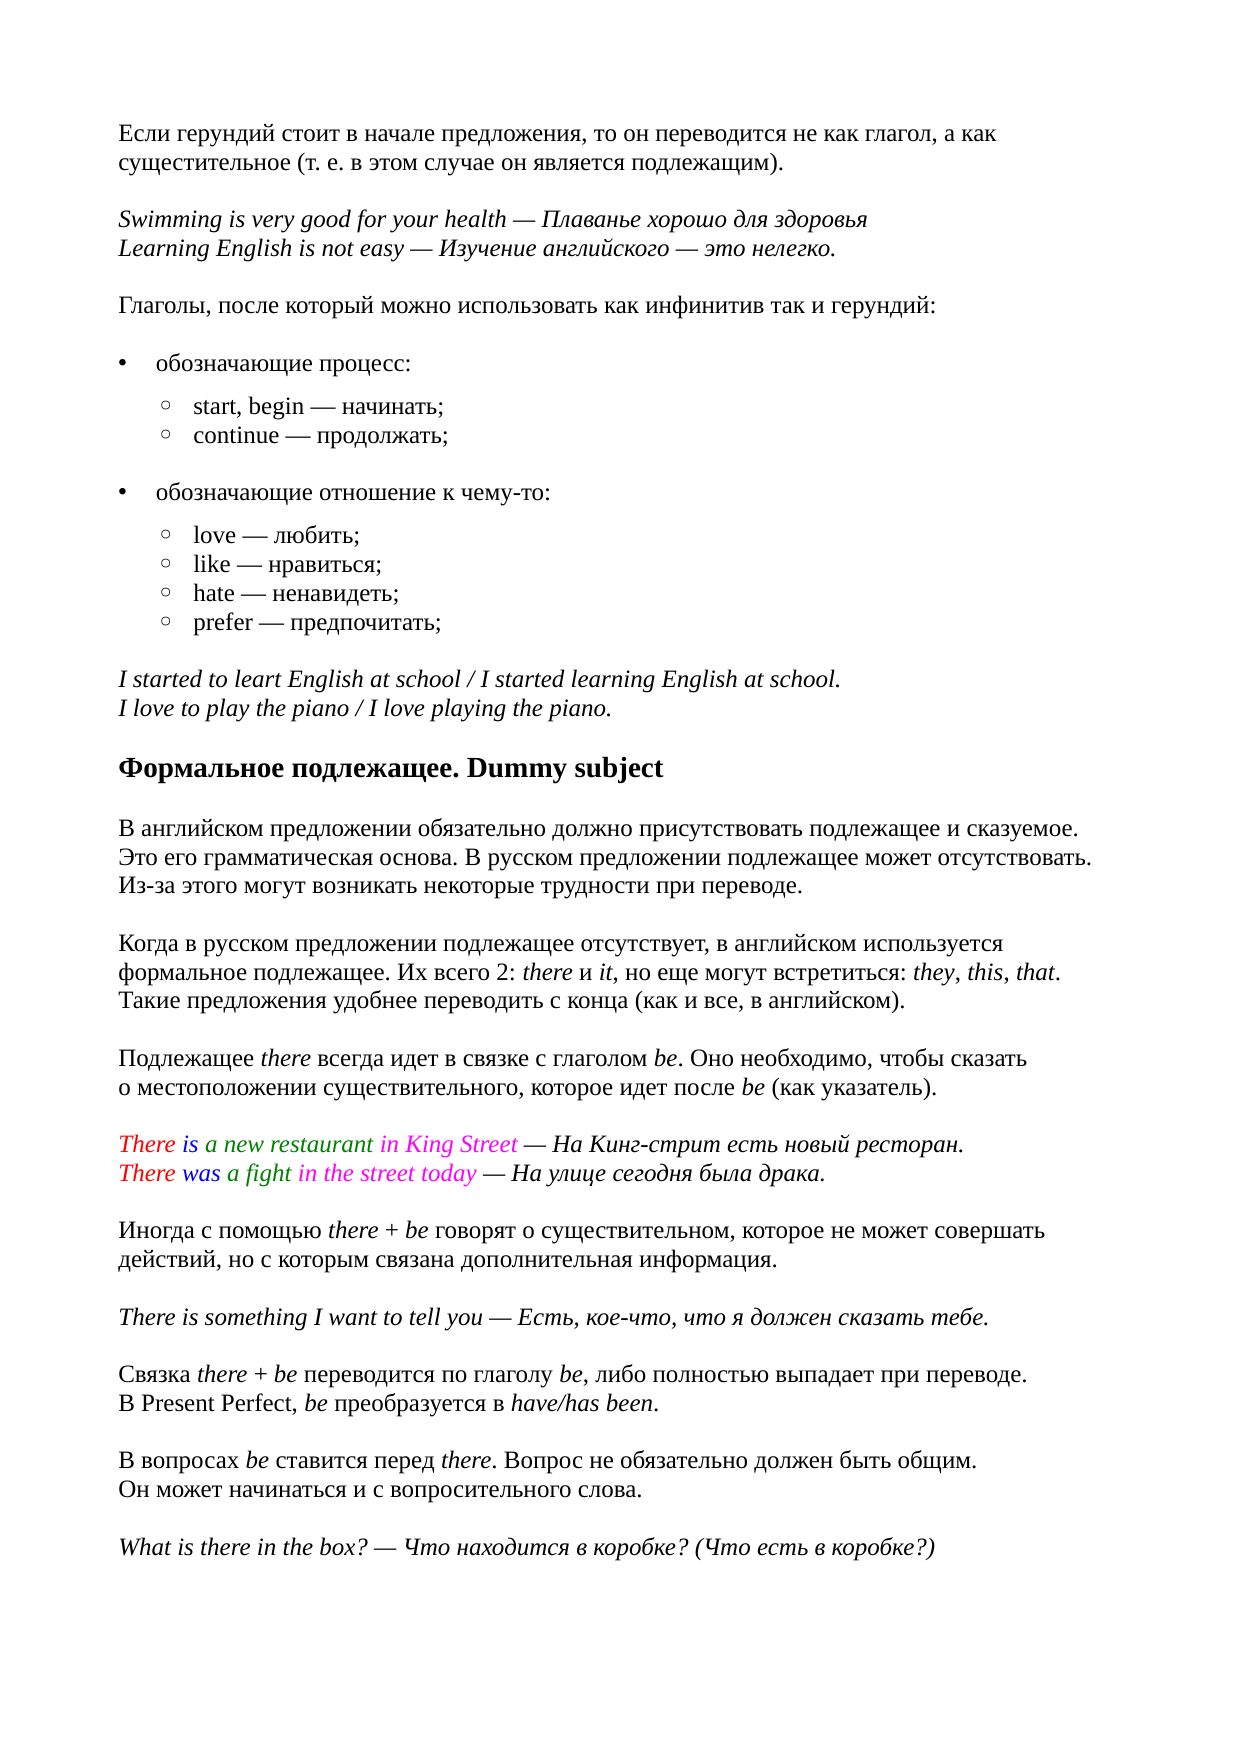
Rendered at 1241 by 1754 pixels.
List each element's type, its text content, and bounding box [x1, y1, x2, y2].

list continue — продолжать; [156, 420, 1122, 449]
text I love to play the piano / I love playing the piano. [118, 693, 1122, 722]
list обозначающие отношение к чему-то: [118, 477, 1122, 506]
text Глаголы, после который можно использовать как инфинитив так и герундий: [118, 291, 1122, 319]
list like — нравиться; [156, 549, 1122, 578]
text Иногда с помощью there + be говорят о существительном, которое не может совершать действий, но с которым связана дополнительная информация. [118, 1215, 1122, 1273]
text В Present Perfect, be преобразуется в have/has been. [118, 1388, 1122, 1417]
text There was a fight in the street today — На улице сегодня была драка. [118, 1158, 1122, 1187]
text о местоположении существительного, которое идет после be (как указатель). [118, 1072, 1122, 1100]
text Подлежащее there всегда идет в связке с глаголом be. Оно необходимо, чтобы сказать [118, 1043, 1122, 1072]
text В английском предложении обязательно должно присутствовать подлежащее и сказуемое. [118, 813, 1122, 842]
text Learning English is not easy — Изучение английского — это нелегко. [118, 233, 1122, 262]
list обозначающие процесс: [118, 348, 1122, 377]
list prefer — предпочитать; [156, 607, 1122, 636]
text Из-за этого могут возникать некоторые трудности при переводе. [118, 870, 1122, 899]
text Он может начинаться и с вопросительного слова. [118, 1474, 1122, 1503]
text There is a new restaurant in King Street — На Кинг-стрит есть новый ресторан. [118, 1129, 1122, 1158]
text В вопросах be ставится перед there. Вопрос не обязательно должен быть общим. [118, 1445, 1122, 1474]
text There is something I want to tell you — Есть, кое-что, что я должен сказать тебе. [118, 1302, 1122, 1330]
text I started to leart English at school / I started learning English at school. [118, 664, 1122, 693]
text Такие предложения удобнее переводить с конца (как и все, в английском). [118, 985, 1122, 1014]
text Связка there + be переводится по глаголу be, либо полностью выпадает при переводе. [118, 1359, 1122, 1388]
list love — любить; [156, 521, 1122, 549]
text Swimming is very good for your health — Плаванье хорошо для здоровья [118, 204, 1122, 233]
text Это его грамматическая основа. В русском предложении подлежащее может отсутствовать. [118, 842, 1122, 870]
text Когда в русском предложении подлежащее отсутствует, в английском используется формальное подлежащее. Их всего 2: there и it, но еще могут встретиться: they, this, that. [118, 928, 1122, 985]
text Формальное подлежащее. Dummy subject [118, 751, 1122, 784]
text Если герундий стоит в начале предложения, то он переводится не как глагол, а как сущестительное (т. е. в этом случае он является подлежащим). [118, 118, 1122, 176]
list hate — ненавидеть; [156, 578, 1122, 607]
list start, begin — начинать; [156, 391, 1122, 420]
text What is there in the box? — Что находится в коробке? (Что есть в коробке?) [118, 1532, 1122, 1560]
